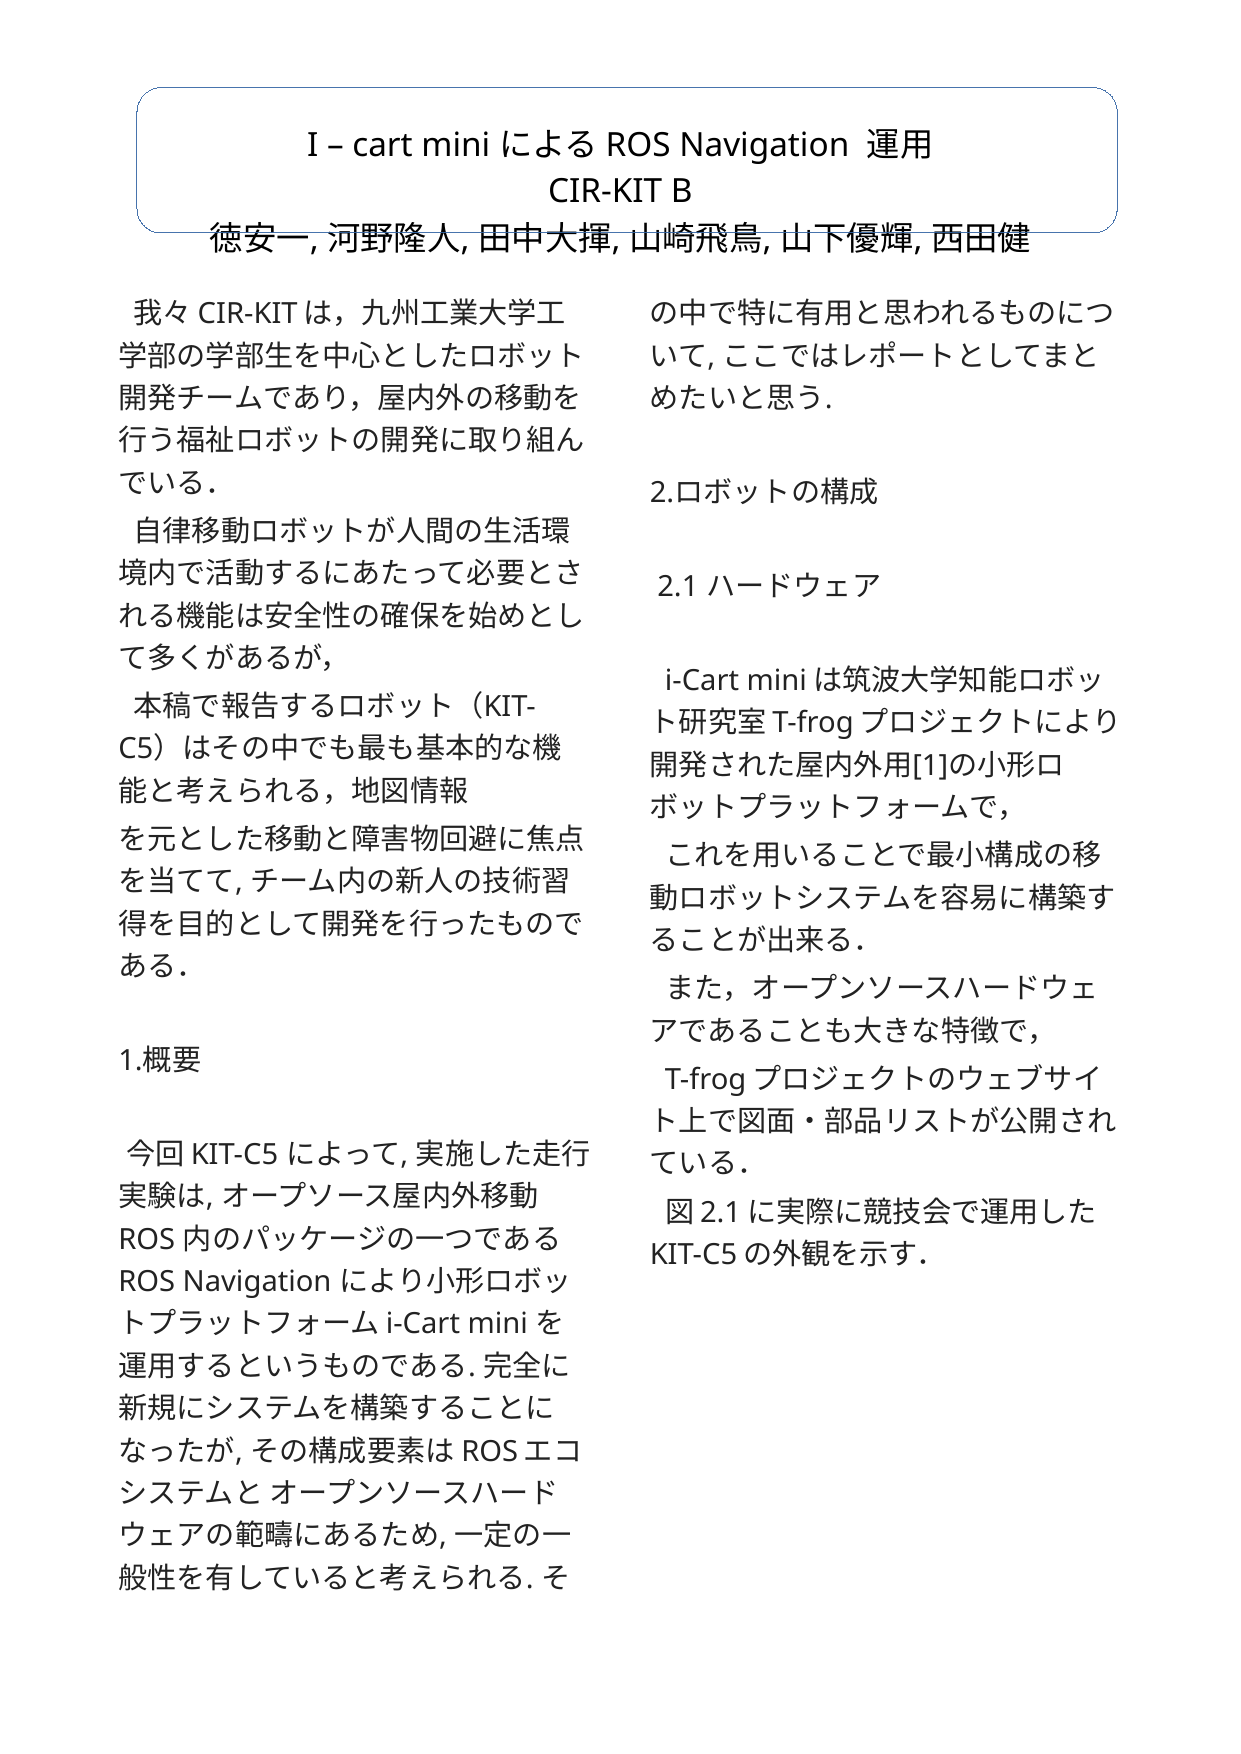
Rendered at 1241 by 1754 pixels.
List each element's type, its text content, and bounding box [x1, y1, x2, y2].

text の中で特に有用と思われるものについて, ここではレポートとしてまとめたいと思う. [649, 290, 1122, 417]
text 我々CIR-KITは，九州工業大学工学部の学部生を中心としたロボット開発チームであり，屋内外の移動を行う福祉ロボットの開発に取り組んでいる． [118, 290, 591, 501]
text 自律移動ロボットが人間の生活環境内で活動するにあたって必要とされる機能は安全性の確保を始めとして多くがあるが， [118, 507, 591, 677]
text i-Cart miniは筑波大学知能ロボット研究室T-frogプロジェクトにより開発された屋内外用[1]の小形ロボットプラットフォームで， [649, 656, 1122, 826]
text また，オープンソースハードウェアであることも大きな特徴で， [649, 965, 1122, 1049]
text 本稿で報告するロボット（KIT-C5）はその中でも最も基本的な機能と考えられる，地図情報 [118, 683, 591, 810]
text これを用いることで最小構成の移動ロボットシステムを容易に構築することが出来る． [649, 832, 1122, 959]
text 2.ロボットの構成 [649, 468, 1122, 511]
text を元とした移動と障害物回避に焦点を当てて, チーム内の新人の技術習得を目的として開発を行ったものである． [118, 816, 591, 985]
text 今回 KIT-C5 によって, 実施した走行実験は, オープソース屋内外移動 ROS 内のパッケージの一つである ROS Navigation により小形ロボットプラットフォームi-Cart mini を運用するというものである. 完全に新規にシステムを構築することになったが, その構成要素は ROSエコシステムと オープンソースハードウェアの範疇にあるため, 一定の一般性を有していると考えられる. そ [118, 1130, 591, 1597]
text 2.1 ハードウェア [649, 562, 1122, 605]
text 図2.1に実際に競技会で運用したKIT-C5の外観を示す． [649, 1188, 1122, 1273]
text T-frogプロジェクトのウェブサイト上で図面・部品リストが公開されている． [649, 1055, 1122, 1182]
text 1.概要 [118, 1036, 591, 1079]
